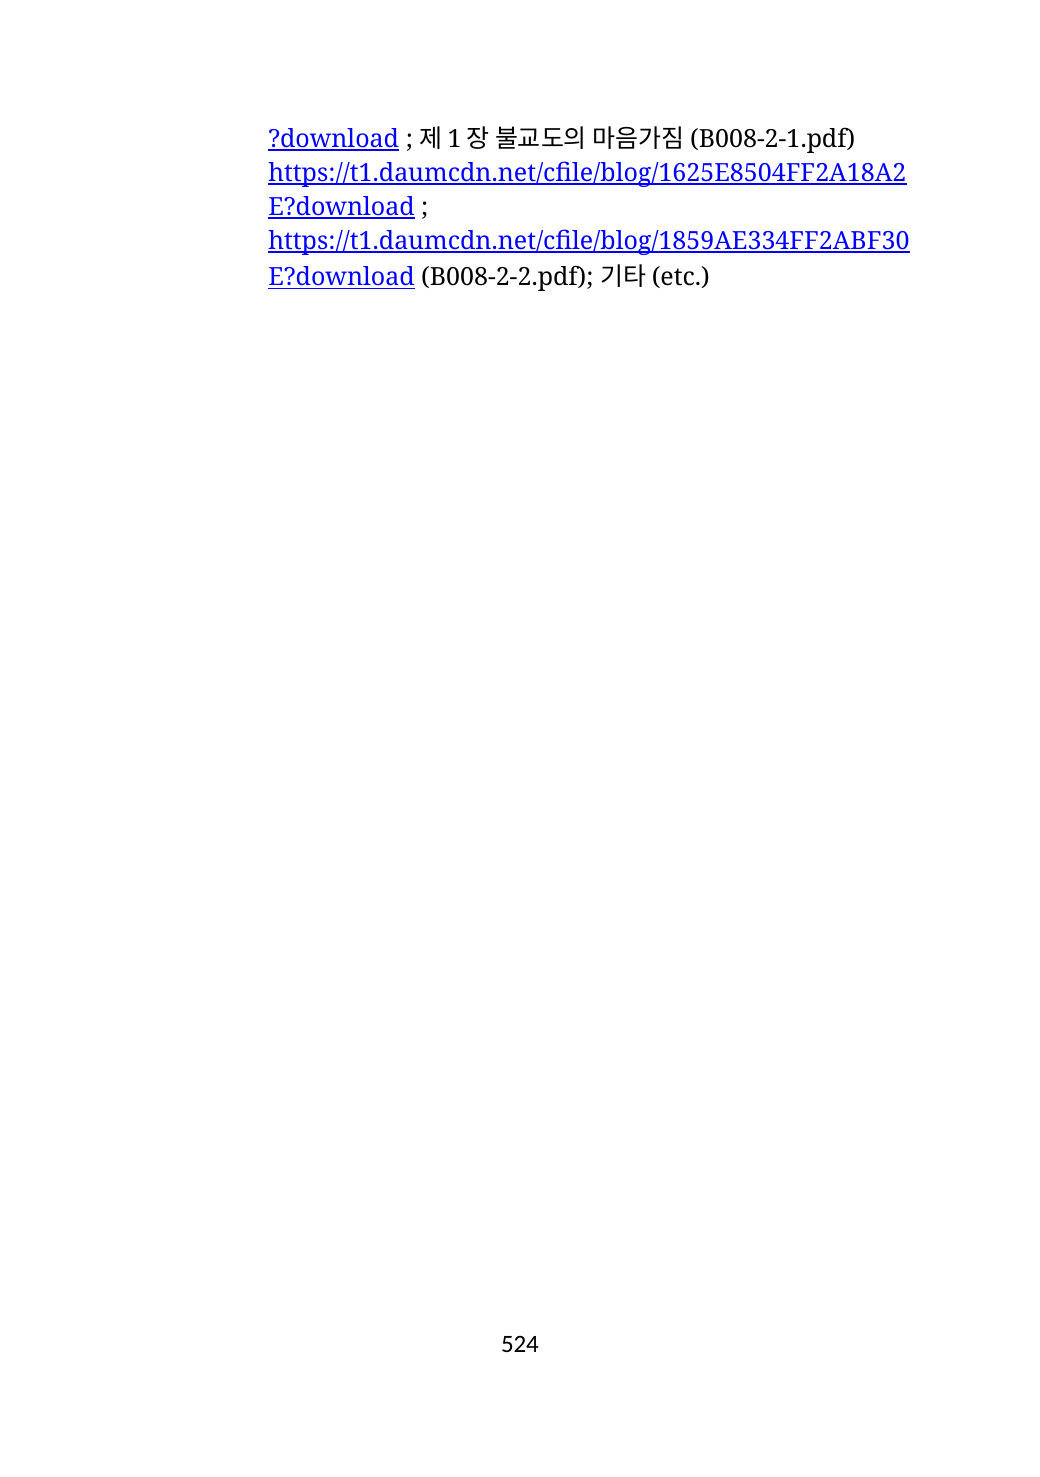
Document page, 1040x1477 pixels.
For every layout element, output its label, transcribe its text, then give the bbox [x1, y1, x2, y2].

list ?download ; 제1장 불교도의 마음가짐 (B008-2-1.pdf) https://t1.daumcdn.net/cfile/blog/1625E8504FF2A18A2E?download ; https://t1.daumcdn.net/cfile/blog/1859AE334FF2ABF30E?download (B008-2-2.pdf); 기타 (etc.) [231, 118, 921, 293]
